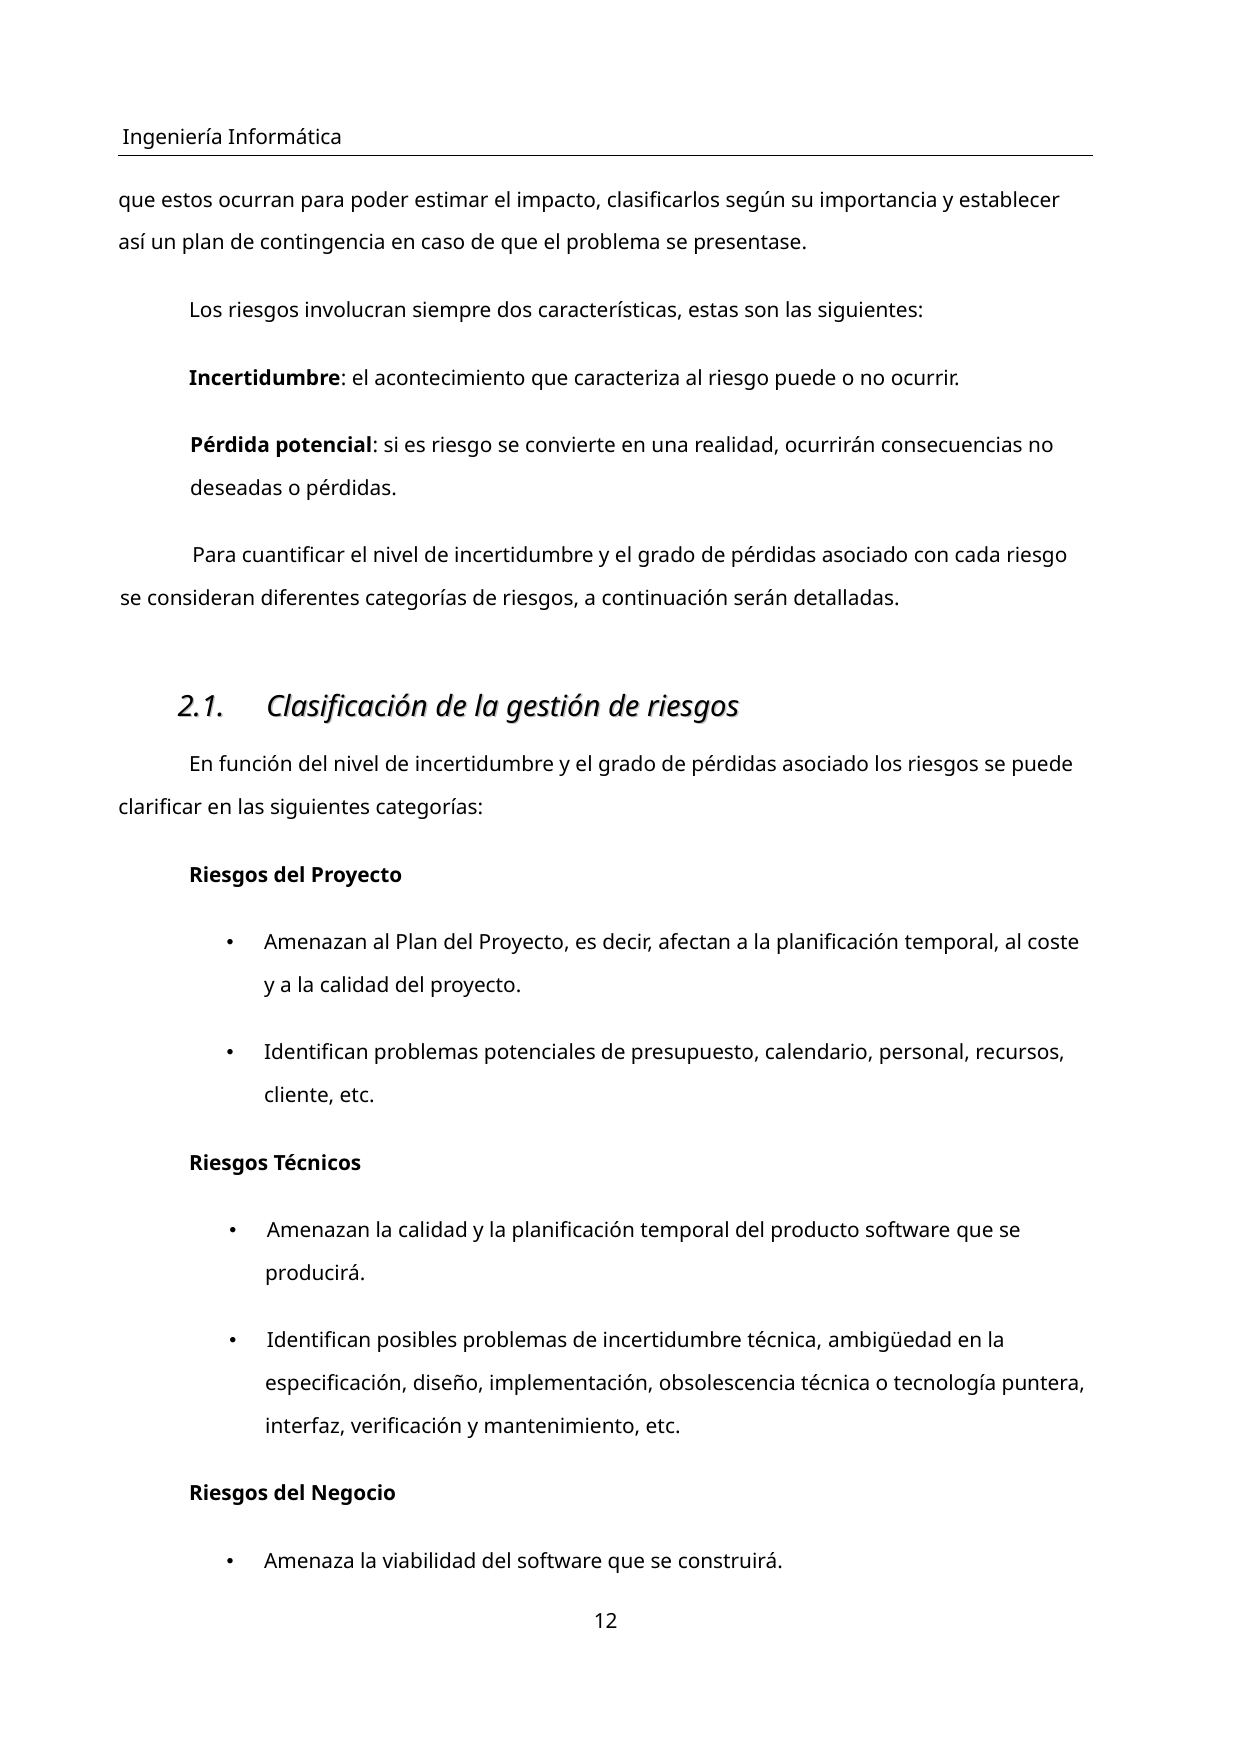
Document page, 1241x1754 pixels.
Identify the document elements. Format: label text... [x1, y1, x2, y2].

subtitle Clasificación de la gestión de riesgos [177, 685, 1093, 724]
text Riesgos del Proyecto [118, 860, 1093, 888]
text Para cuantificar el nivel de incertidumbre y el grado de pérdidas asociado con cada riesgo se consideran diferentes categorías de riesgos, a continuación serán detalladas. [120, 541, 1093, 612]
text Incertidumbre: el acontecimiento que caracteriza al riesgo puede o no ocurrir. [118, 363, 1093, 391]
text Los riesgos involucran siempre dos características, estas son las siguientes: [118, 295, 1093, 323]
text En función del nivel de incertidumbre y el grado de pérdidas asociado los riesgos se puede clarificar en las siguientes categorías: [118, 749, 1093, 821]
text que estos ocurran para poder estimar el impacto, clasificarlos según su importancia y establecer así un plan de contingencia en caso de que el problema se presentase. [118, 185, 1093, 256]
list Amenaza la viabilidad del software que se construirá. [156, 1546, 1093, 1574]
text Riesgos Técnicos [118, 1148, 1093, 1176]
list Pérdida potencial: si es riesgo se convierte en una realidad, ocurrirán consecuencias no deseadas o pérdidas. [190, 430, 1093, 501]
list Identifican problemas potenciales de presupuesto, calendario, personal, recursos, cliente, etc. [226, 1037, 1093, 1108]
list Identifican posibles problemas de incertidumbre técnica, ambigüedad en la especificación, diseño, implementación, obsolescencia técnica o tecnología puntera, interfaz, verificación y mantenimiento, etc. [227, 1326, 1093, 1439]
list Amenazan la calidad y la planificación temporal del producto software que se producirá. [227, 1215, 1093, 1286]
text Riesgos del Negocio [118, 1478, 1093, 1507]
list Amenazan al Plan del Proyecto, es decir, afectan a la planificación temporal, al coste y a la calidad del proyecto. [226, 927, 1093, 998]
